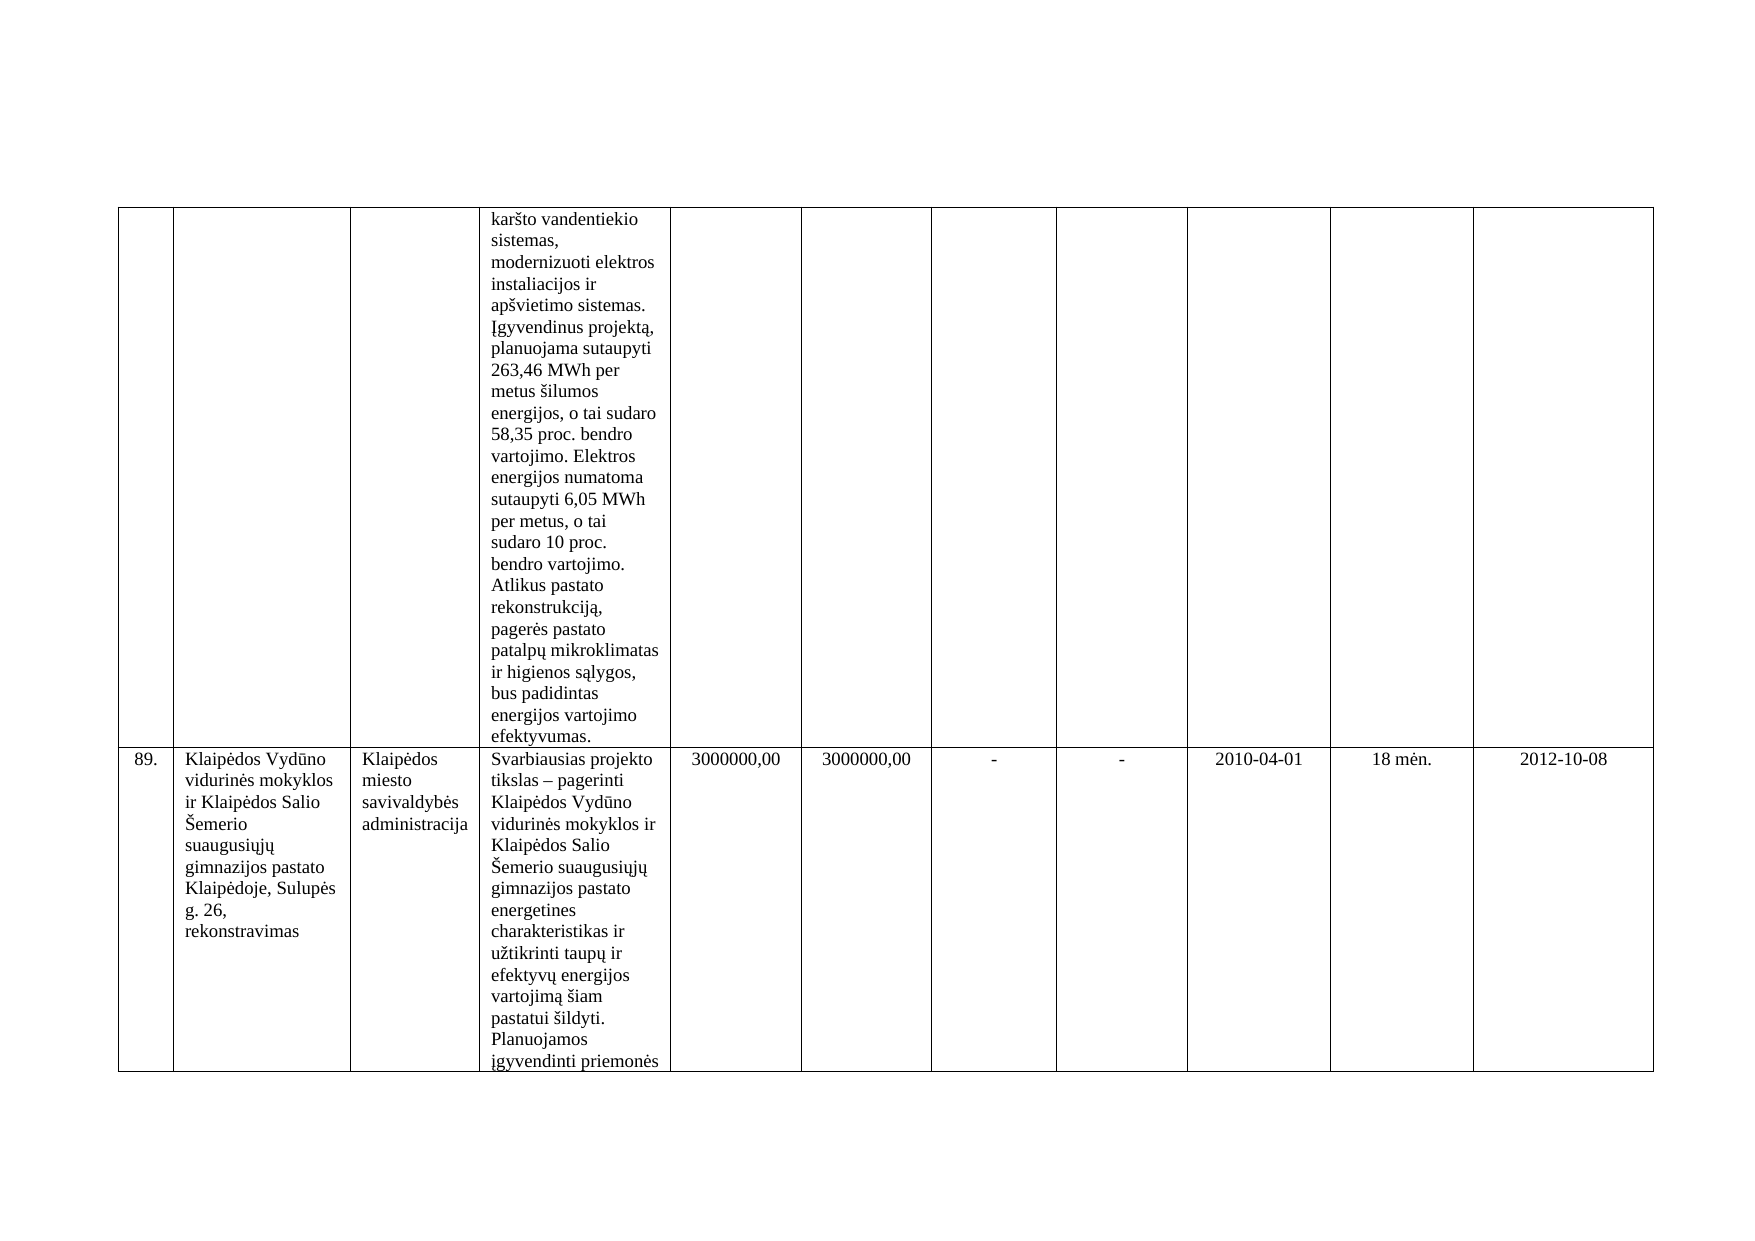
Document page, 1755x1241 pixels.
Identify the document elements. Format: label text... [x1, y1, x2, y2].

table_cell - [932, 748, 1056, 1071]
table_cell [1188, 208, 1330, 747]
table_cell [1331, 208, 1473, 747]
table_cell karšto vandentiekio sistemas, modernizuoti elektros instaliacijos ir apšvietimo sistemas. Įgyvendinus projektą, planuojama sutaupyti 263,46 MWh per metus šilumos energijos, o tai sudaro 58,35 proc. bendro vartojimo. Elektros energijos numatoma sutaupyti 6,05 MWh per metus, o tai sudaro 10 proc. bendro vartojimo. Atlikus pastato rekonstrukciją, pagerės pastato patalpų mikroklimatas ir higienos sąlygos, bus padidintas energijos vartojimo efektyvumas. [480, 208, 670, 747]
table_cell - [1057, 208, 1187, 747]
table_cell Svarbiausias projekto tikslas – pagerinti Klaipėdos Vydūno vidurinės mokyklos ir Klaipėdos Salio Šemerio suaugusiųjų gimnazijos pastato energetines charakteristikas ir užtikrinti taupų ir efektyvų energijos vartojimą šiam pastatui šildyti. Planuojamos įgyvendinti priemonės [480, 748, 670, 1071]
table_cell Klaipėdos Vydūno vidurinės mokyklos ir Klaipėdos Salio Šemerio suaugusiųjų gimnazijos pastato Klaipėdoje, Sulupės g. 26, rekonstravimas [174, 748, 350, 1071]
table_cell - [932, 208, 1056, 747]
table_cell [1474, 208, 1653, 747]
table_cell 2010-04-01 [1188, 748, 1330, 1071]
table_cell [802, 208, 931, 747]
table_cell [671, 208, 801, 747]
table_cell 18 mėn. [1331, 748, 1473, 1071]
table_cell 3000000,00 [802, 748, 931, 1071]
table_cell 89. [119, 748, 173, 1071]
table_cell [351, 208, 479, 747]
table_cell [119, 208, 173, 747]
table_cell - [1057, 748, 1187, 1071]
table_cell [174, 208, 350, 747]
table_cell Klaipėdos miesto savivaldybės administracija [351, 748, 479, 1071]
table_cell 2012-10-08 [1474, 748, 1653, 1071]
table_cell 3000000,00 [671, 748, 801, 1071]
